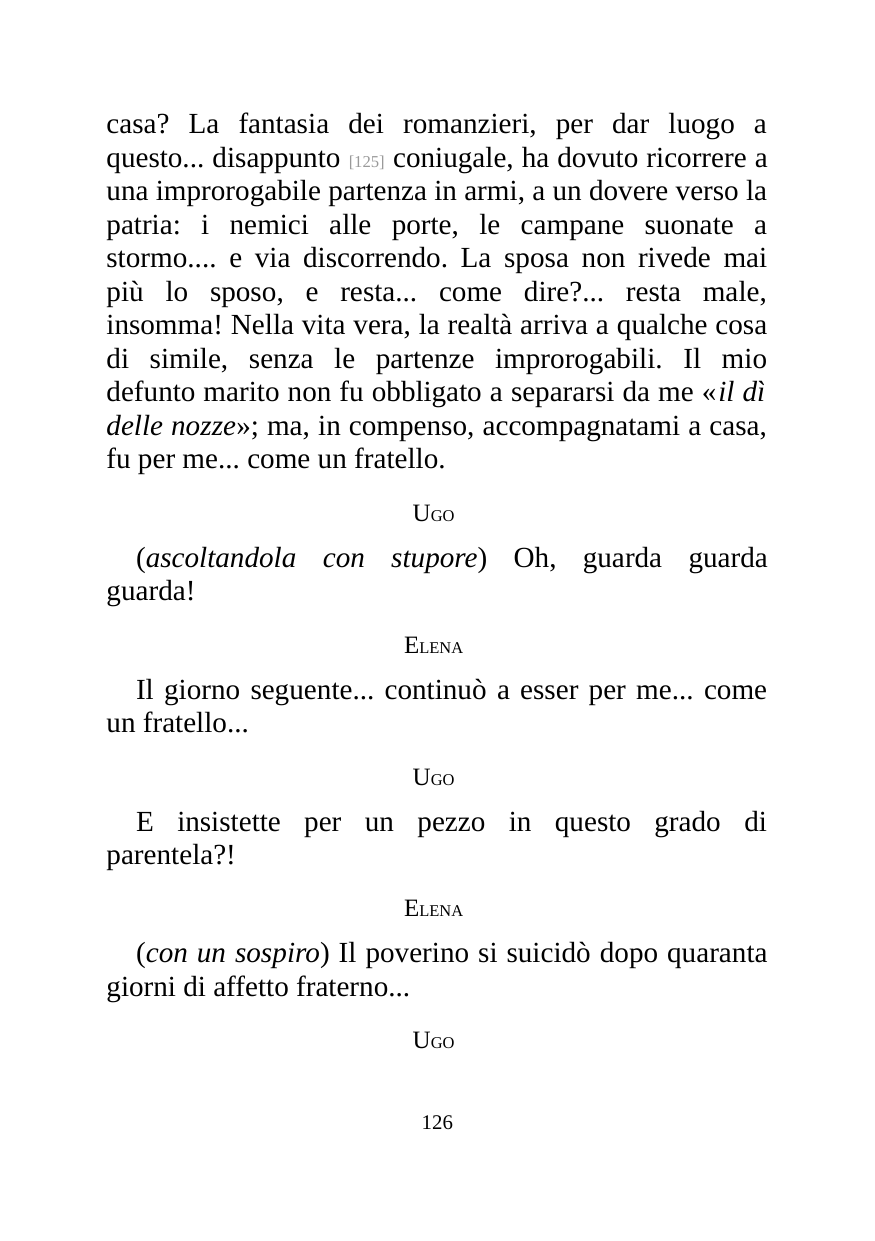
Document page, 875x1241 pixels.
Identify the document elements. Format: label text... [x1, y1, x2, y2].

text Elena [106, 626, 768, 659]
text E insistette per un pezzo in questo grado di parentela?! [106, 804, 768, 871]
text (con un sospiro) Il poverino si suicidò dopo quaranta giorni di affetto fraterno... [106, 936, 768, 1003]
text Ugo [106, 1021, 768, 1055]
text (ascoltandola con stupore) Oh, guarda guarda guarda! [106, 540, 768, 607]
text casa? La fantasia dei romanzieri, per dar luogo a questo... disappunto [125] coniugale, ha dovuto ricorrere a una improrogabile partenza in armi, a un dovere verso la patria: i nemici alle porte, le campane suonate a stormo.... e via discorrendo. La sposa non rivede mai più lo sposo, e resta... come dire?... resta male, insomma! Nella vita vera, la realtà arriva a qualche cosa di simile, senza le partenze improrogabili. Il mio defunto marito non fu obbligato a separarsi da me «il dì delle nozze»; ma, in compenso, accompagnatami a casa, fu per me... come un fratello. [106, 106, 768, 475]
text Il giorno seguente... continuò a esser per me... come un fratello... [106, 672, 768, 739]
text Ugo [106, 758, 768, 791]
text Ugo [106, 494, 768, 527]
text Elena [106, 889, 768, 923]
